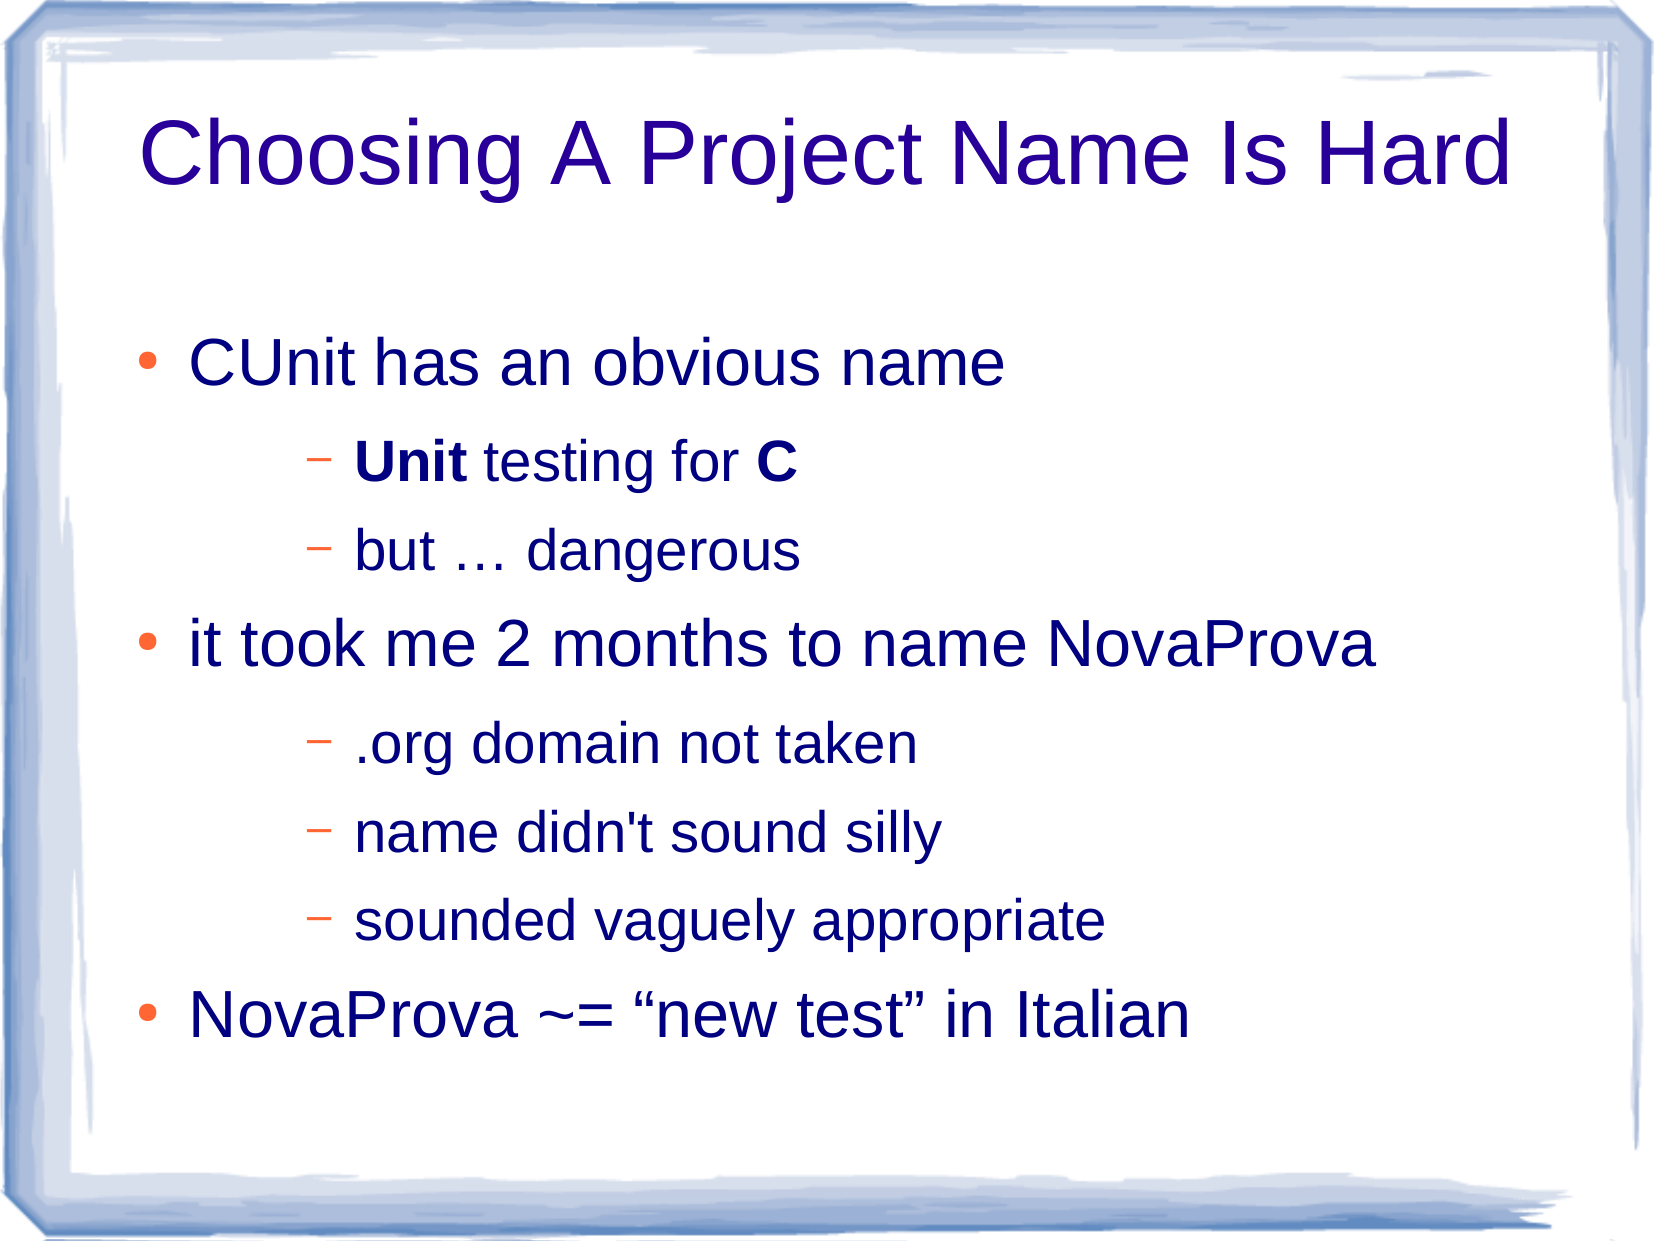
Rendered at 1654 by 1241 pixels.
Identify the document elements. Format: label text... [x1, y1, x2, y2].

list CUnit has an obvious name Unit testing for C but … dangerous it took me 2 months to name NovaProva .org domain not taken name didn't sound silly sounded vaguely appropriate NovaProva ~= “new test” in Italian [118, 324, 1571, 1129]
picture [0, 0, 1654, 1241]
title Choosing A Project Name Is Hard [82, 56, 1571, 250]
